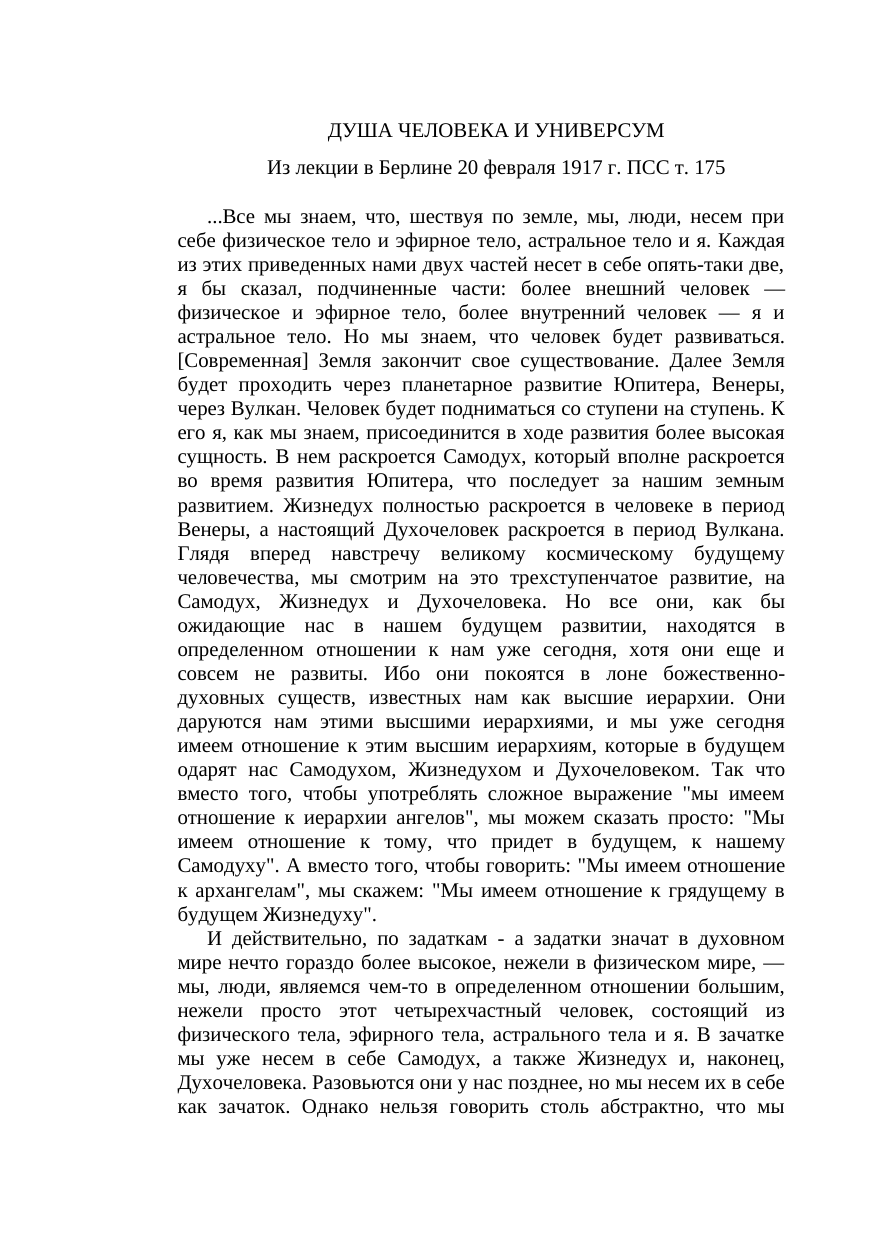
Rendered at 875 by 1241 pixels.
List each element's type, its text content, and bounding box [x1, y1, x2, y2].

text ДУША ЧЕЛОВЕКА И УНИВЕРСУМ [177, 118, 786, 142]
text Из лекции в Берлине 20 февраля 1917 г. ПСС т. 175 [177, 155, 786, 179]
text ...Все мы знаем, что, шествуя по земле, мы, люди, несем при себе физическое тело и эфирное тело, астральное тело и я. Каждая из этих приведенных нами двух частей несет в себе опять-таки две, я бы сказал, подчиненные части: более внешний человек — физическое и эфирное тело, более внутренний человек — я и астральное тело. Но мы знаем, что человек будет развиваться. [Современная] Земля закончит свое существование. Далее Земля будет проходить через планетарное развитие Юпитера, Венеры, через Вулкан. Человек будет подниматься со ступени на ступень. К его я, как мы знаем, присоединится в ходе развития более высокая сущность. В нем раскроется Самодух, который вполне раскроется во время развития Юпитера, что последует за нашим земным развитием. Жизнедух полностью раскроется в человеке в период Венеры, а настоящий Духочеловек раскроется в период Вулкана. Глядя вперед навстречу великому космическому будущему человечества, мы смотрим на это трехступенчатое развитие, на Самодух, Жизнедух и Духочеловека. Но все они, как бы ожидающие нас в нашем будущем развитии, находятся в определенном отношении к нам уже сегодня, хотя они еще и совсем не развиты. Ибо они покоятся в лоне божественно-духовных существ, известных нам как высшие иерархии. Они даруются нам этими высшими иерархиями, и мы уже сегодня имеем отношение к этим высшим иерархиям, которые в будущем одарят нас Самодухом, Жизнедухом и Духочеловеком. Так что вместо того, чтобы употреблять сложное выражение "мы имеем отношение к иерархии ангелов", мы можем сказать просто: "Мы имеем отношение к тому, что придет в будущем, к нашему Самодуху". А вместо того, чтобы говорить: "Мы имеем отношение к архангелам", мы скажем: "Мы имеем отношение к грядущему в будущем Жизнедуху". [177, 204, 786, 926]
text И действительно, по задаткам - а задатки значат в духовном мире нечто гораздо более высокое, нежели в физическом мире, — мы, люди, являемся чем-то в определенном отношении большим, нежели просто этот четырехчастный человек, состоящий из физического тела, эфирного тела, астрального тела и я. В зачатке мы уже несем в себе Самодух, а также Жизнедух и, наконец, Духочеловека. Разовьются они у нас позднее, но мы несем их в себе как зачаток. Однако нельзя говорить столь абстрактно, что мы [177, 926, 786, 1118]
